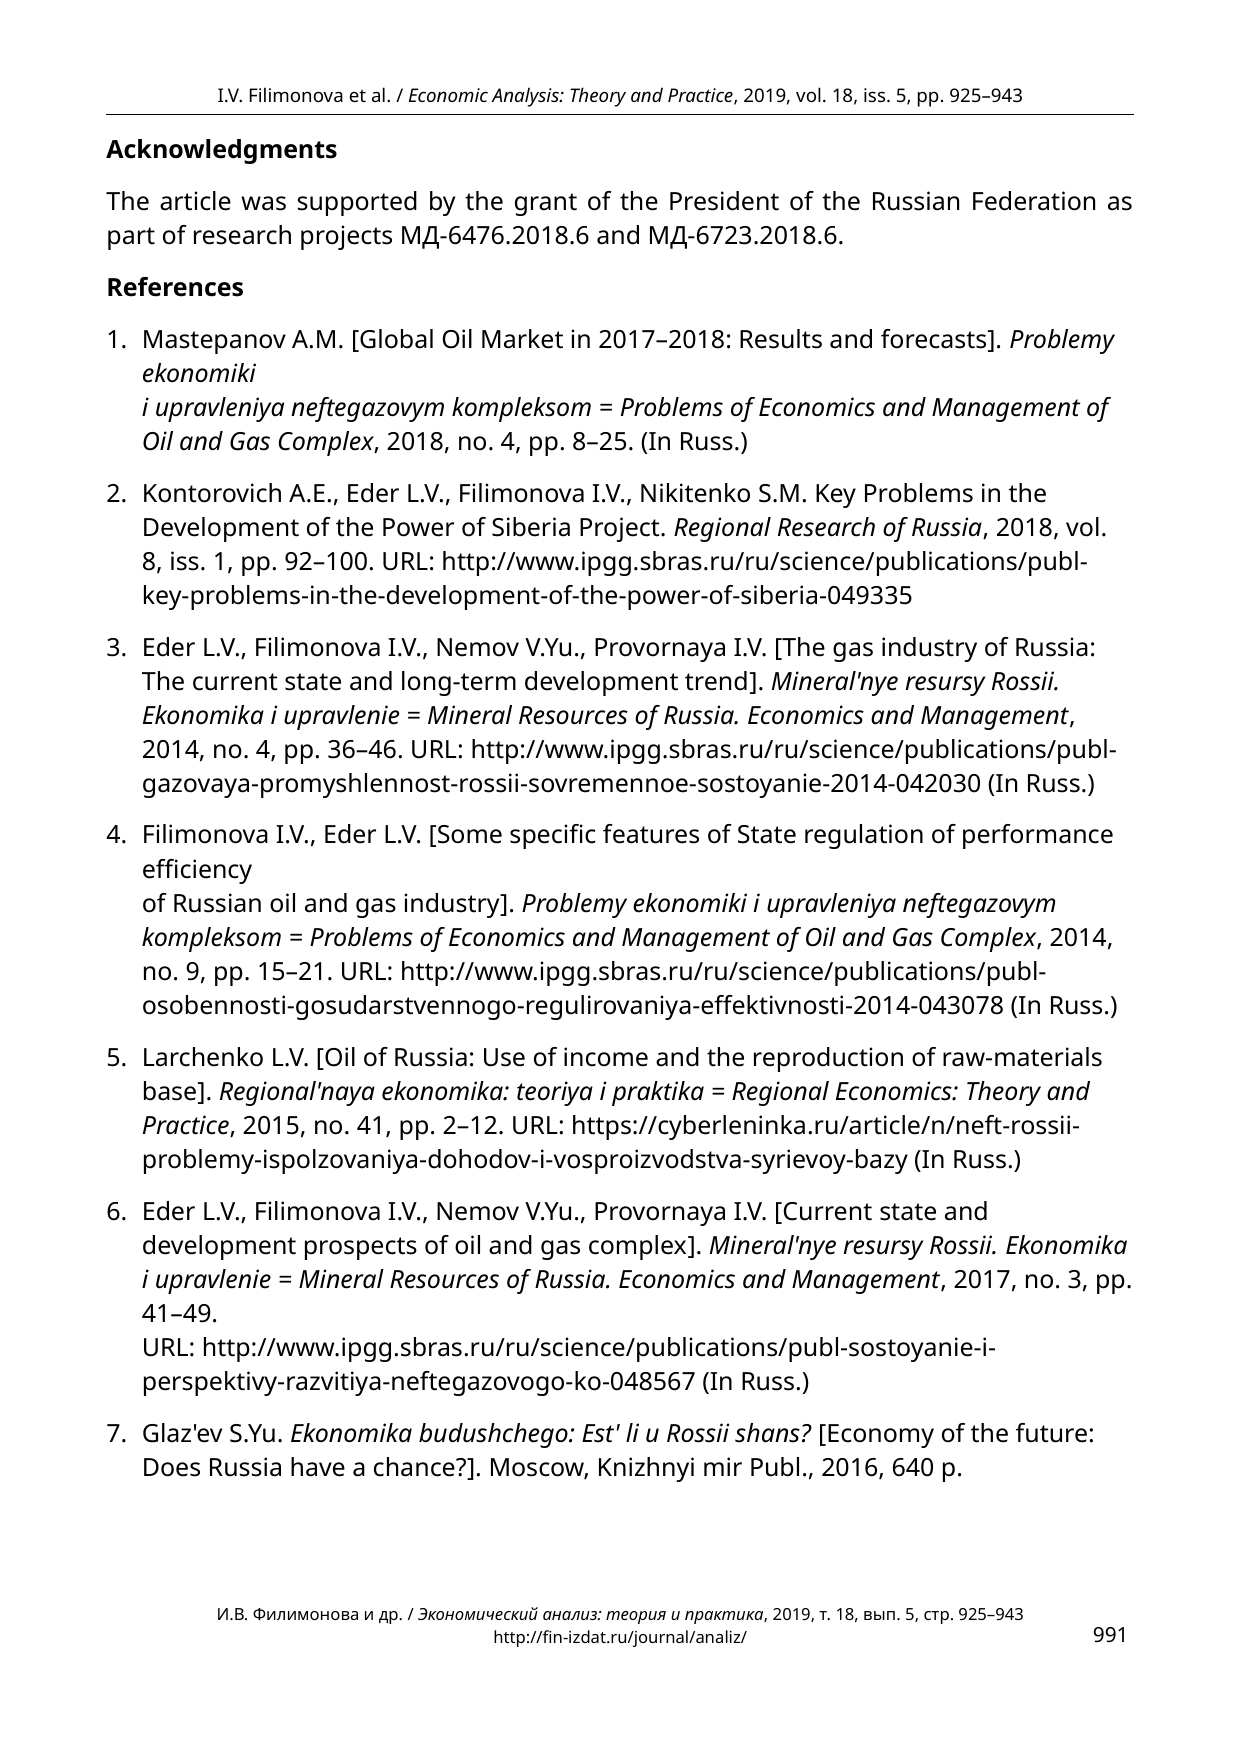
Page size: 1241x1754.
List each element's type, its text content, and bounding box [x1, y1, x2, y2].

list Larchenko L.V. [Oil of Russia: Use of income and the reproduction of raw-materials base]. Regional'naya ekonomika: teoriya i praktika = Regional Economics: Theory and Practice, 2015, no. 41, pp. 2–12. URL: https://cyberleninka.ru/article/n/neft-rossii-problemy-ispolzovaniya-dohodov-i-vosproizvodstva-syrievoy-bazy (In Russ.) [106, 1039, 1134, 1176]
text The article was supported by the grant of the President of the Russian Federation as part of research projects МД-6476.2018.6 and МД-6723.2018.6. [106, 184, 1134, 252]
text References [106, 269, 1134, 303]
list Filimonova I.V., Eder L.V. [Some specific features of State regulation of performance efficiency of Russian oil and gas industry]. Problemy ekonomiki i upravleniya neftegazovym kompleksom = Problems of Economics and Management of Oil and Gas Complex, 2014, no. 9, pp. 15–21. URL: http://www.ipgg.sbras.ru/ru/science/publications/publ-osobennosti-gosudarstvennogo-regulirovaniya-effektivnosti-2014-043078 (In Russ.) [106, 817, 1134, 1022]
list Eder L.V., Filimonova I.V., Nemov V.Yu., Provornaya I.V. [Current state and development prospects of oil and gas complex]. Mineral'nye resursy Rossii. Ekonomika i upravlenie = Mineral Resources of Russia. Economics and Management, 2017, no. 3, pp. 41–49. URL: http://www.ipgg.sbras.ru/ru/science/publications/publ-sostoyanie-i-perspektivy-razvitiya-neftegazovogo-ko-048567 (In Russ.) [106, 1193, 1134, 1398]
list Kontorovich A.E., Eder L.V., Filimonova I.V., Nikitenko S.M. Key Problems in the Development of the Power of Siberia Project. Regional Research of Russia, 2018, vol. 8, iss. 1, pp. 92–100. URL: http://www.ipgg.sbras.ru/ru/science/publications/publ-key-problems-in-the-development-of-the-power-of-siberia-049335 [106, 475, 1134, 611]
list Eder L.V., Filimonova I.V., Nemov V.Yu., Provornaya I.V. [The gas industry of Russia: The current state and long-term development trend]. Mineral'nye resursy Rossii. Ekonomika i upravlenie = Mineral Resources of Russia. Economics and Management, 2014, no. 4, pp. 36–46. URL: http://www.ipgg.sbras.ru/ru/science/publications/publ-gazovaya-promyshlennost-rossii-sovremennoe-sostoyanie-2014-042030 (In Russ.) [106, 629, 1134, 799]
list Mastepanov A.M. [Global Oil Market in 2017–2018: Results and forecasts]. Problemy ekonomiki i upravleniya neftegazovym kompleksom = Problems of Economics and Management of Oil and Gas Complex, 2018, no. 4, pp. 8–25. (In Russ.) [106, 321, 1134, 457]
text Acknowledgments [106, 132, 1134, 166]
list Glaz'ev S.Yu. Ekonomika budushchego: Est' li u Rossii shans? [Economy of the future: Does Russia have a chance?]. Moscow, Knizhnyi mir Publ., 2016, 640 p. [106, 1415, 1134, 1483]
